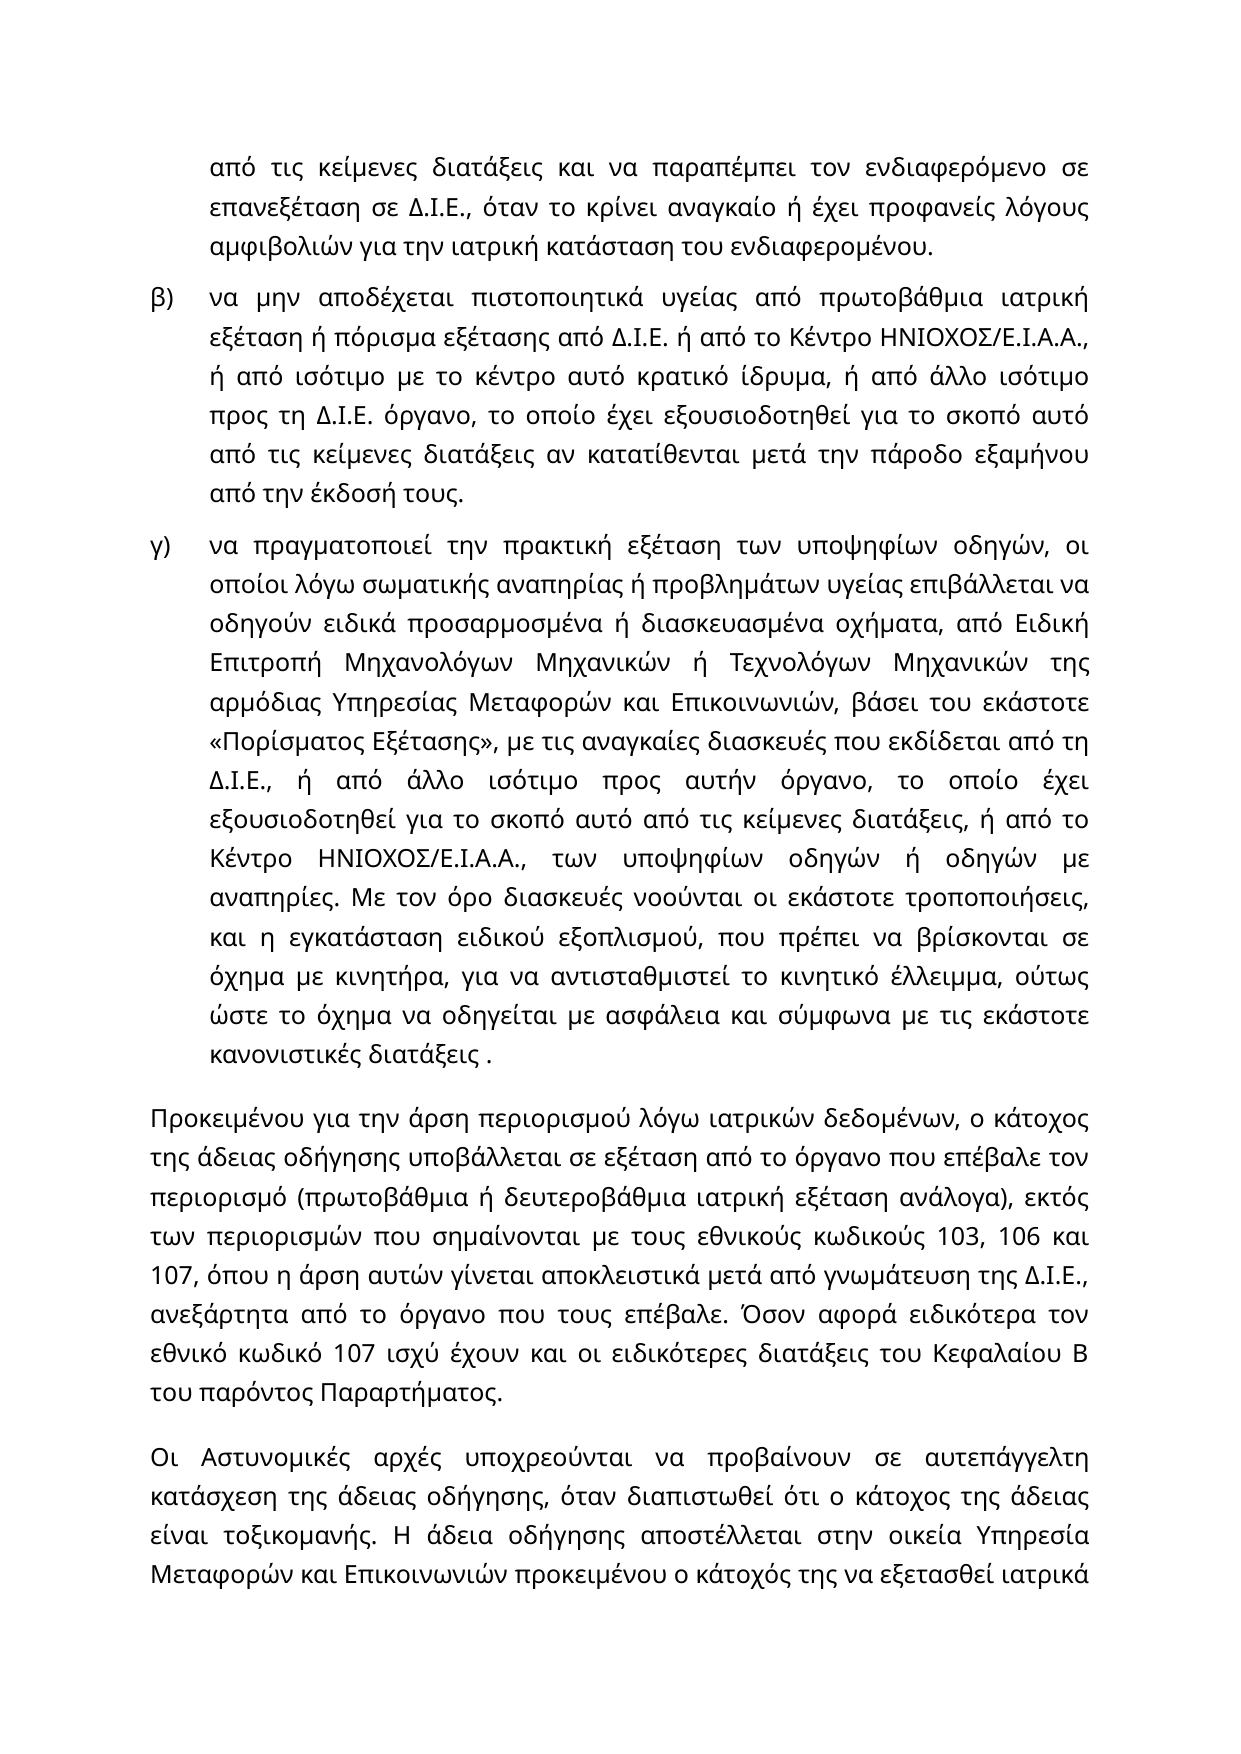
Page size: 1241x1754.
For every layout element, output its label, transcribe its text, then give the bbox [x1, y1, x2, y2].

list γ) να πραγματοποιεί την πρακτική εξέταση των υποψηφίων οδηγών, οι οποίοι λόγω σωματικής αναπηρίας ή προβλημάτων υγείας επιβάλλεται να οδηγούν ειδικά προσαρμοσμένα ή διασκευασμένα οχήματα, από Ειδική Επιτροπή Μηχανολόγων Μηχανικών ή Τεχνολόγων Μηχανικών της αρμόδιας Υπηρεσίας Μεταφορών και Επικοινωνιών, βάσει του εκάστοτε «Πορίσματος Εξέτασης», με τις αναγκαίες διασκευές που εκδίδεται από τη Δ.Ι.Ε., ή από άλλο ισότιμο προς αυτήν όργανο, το οποίο έχει εξουσιοδοτηθεί για το σκοπό αυτό από τις κείμενες διατάξεις, ή από το Κέντρο ΗΝΙΟΧΟΣ/Ε.Ι.Α.Α., των υποψηφίων οδηγών ή οδηγών με αναπηρίες. Με τον όρο διασκευές νοούνται οι εκάστοτε τροποποιήσεις, και η εγκατάσταση ειδικού εξοπλισμού, που πρέπει να βρίσκονται σε όχημα με κινητήρα, για να αντισταθμιστεί το κινητικό έλλειμμα, ούτως ώστε το όχημα να οδηγείται με ασφάλεια και σύμφωνα με τις εκάστοτε κανονιστικές διατάξεις . [150, 527, 1090, 1071]
text Προκειμένου για την άρση περιορισμού λόγω ιατρικών δεδομένων, ο κάτοχος της άδειας οδήγησης υποβάλλεται σε εξέταση από το όργανο που επέβαλε τον περιορισμό (πρωτοβάθμια ή δευτεροβάθμια ιατρική εξέταση ανάλογα), εκτός των περιορισμών που σημαίνονται με τους εθνικούς κωδικούς 103, 106 και 107, όπου η άρση αυτών γίνεται αποκλειστικά μετά από γνωμάτευση της Δ.Ι.Ε., ανεξάρτητα από το όργανο που τους επέβαλε. Όσον αφορά ειδικότερα τον εθνικό κωδικό 107 ισχύ έχουν και οι ειδικότερες διατάξεις του Κεφαλαίου Β του παρόντος Παραρτήματος. [150, 1101, 1090, 1409]
text Οι Αστυνομικές αρχές υποχρεούνται να προβαίνουν σε αυτεπάγγελτη κατάσχεση της άδειας οδήγησης, όταν διαπιστωθεί ότι ο κάτοχος της άδειας είναι τοξικομανής. Η άδεια οδήγησης αποστέλλεται στην οικεία Υπηρεσία Μεταφορών και Επικοινωνιών προκειμένου ο κάτοχός της να εξετασθεί ιατρικά [150, 1439, 1090, 1591]
list β) να μην αποδέχεται πιστοποιητικά υγείας από πρωτοβάθμια ιατρική εξέταση ή πόρισμα εξέτασης από Δ.Ι.Ε. ή από το Κέντρο ΗΝΙΟΧΟΣ/Ε.Ι.Α.Α., ή από ισότιμο με το κέντρο αυτό κρατικό ίδρυμα, ή από άλλο ισότιμο προς τη Δ.Ι.Ε. όργανο, το οποίο έχει εξουσιοδοτηθεί για το σκοπό αυτό από τις κείμενες διατάξεις αν κατατίθενται μετά την πάροδο εξαμήνου από την έκδοσή τους. [150, 280, 1090, 510]
list από τις κείμενες διατάξεις και να παραπέμπει τον ενδιαφερόμενο σε επανεξέταση σε Δ.Ι.Ε., όταν το κρίνει αναγκαίο ή έχει προφανείς λόγους αμφιβολιών για την ιατρική κατάσταση του ενδιαφερομένου. [150, 150, 1090, 262]
